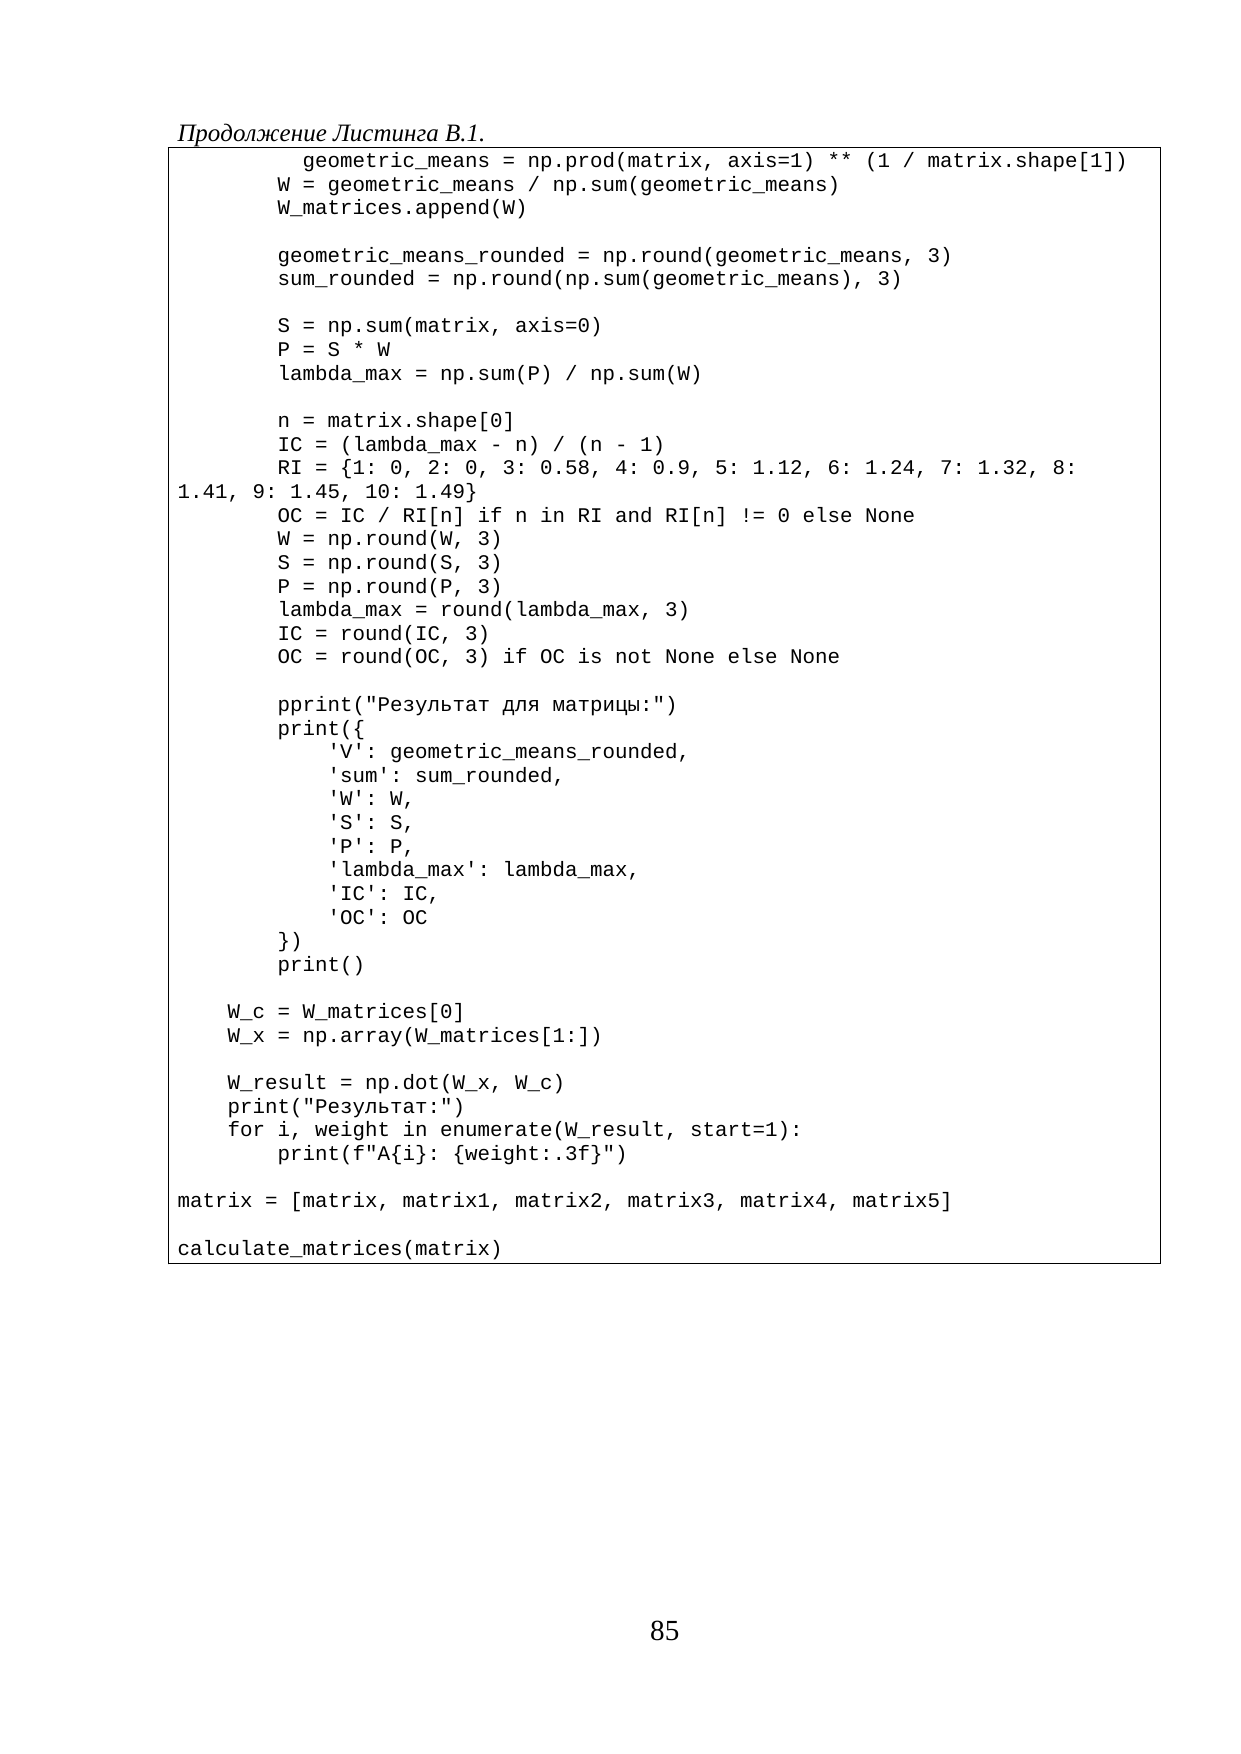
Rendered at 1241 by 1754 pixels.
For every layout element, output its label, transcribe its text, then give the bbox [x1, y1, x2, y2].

text pprint("Результат для матрицы:") [177, 694, 1152, 717]
text 'W': W, [177, 788, 1152, 812]
text 'P': P, [177, 836, 1152, 859]
text W_result = np.dot(W_x, W_c) [177, 1072, 1152, 1096]
text W = geometric_means / np.sum(geometric_means) [177, 174, 1152, 197]
text 'IC': IC, [177, 883, 1152, 907]
text }) [177, 930, 1152, 954]
text 'S': S, [177, 812, 1152, 836]
text P = np.round(P, 3) [177, 576, 1152, 599]
text OC = IC / RI[n] if n in RI and RI[n] != 0 else None [177, 505, 1152, 528]
text print(f"A{i}: {weight:.3f}") [177, 1143, 1152, 1167]
text lambda_max = round(lambda_max, 3) [177, 599, 1152, 623]
text S = np.sum(matrix, axis=0) [177, 316, 1152, 339]
text sum_rounded = np.round(np.sum(geometric_means), 3) [177, 268, 1152, 292]
text 'sum': sum_rounded, [177, 765, 1152, 788]
text print({ [177, 717, 1152, 741]
text 'lambda_max': lambda_max, [177, 859, 1152, 883]
text RI = {1: 0, 2: 0, 3: 0.58, 4: 0.9, 5: 1.12, 6: 1.24, 7: 1.32, 8: 1.41, 9: 1.45, 10: 1.49} [177, 457, 1152, 505]
text OC = round(OC, 3) if OC is not None else None [177, 647, 1152, 670]
text print("Результат:") [177, 1096, 1152, 1119]
text W_matrices.append(W) [177, 197, 1152, 221]
text calculate_matrices(matrix) [169, 1234, 1160, 1263]
text W = np.round(W, 3) [177, 528, 1152, 552]
text geometric_means_rounded = np.round(geometric_means, 3) [177, 244, 1152, 268]
text n = matrix.shape[0] [177, 410, 1152, 434]
text 'OC': OC [177, 907, 1152, 930]
text IC = (lambda_max - n) / (n - 1) [177, 434, 1152, 457]
text Продолжение Листинга В.1. [177, 118, 1152, 147]
text print() [177, 954, 1152, 978]
text IC = round(IC, 3) [177, 623, 1152, 647]
text lambda_max = np.sum(P) / np.sum(W) [177, 363, 1152, 386]
text S = np.round(S, 3) [177, 552, 1152, 576]
text matrix = [matrix, matrix1, matrix2, matrix3, matrix4, matrix5] [177, 1190, 1152, 1214]
text P = S * W [177, 339, 1152, 363]
text for i, weight in enumerate(W_result, start=1): [177, 1119, 1152, 1143]
text W_c = W_matrices[0] [177, 1001, 1152, 1025]
text 'V': geometric_means_rounded, [177, 741, 1152, 765]
text geometric_means = np.prod(matrix, axis=1) ** (1 / matrix.shape[1]) [169, 148, 1160, 174]
text W_x = np.array(W_matrices[1:]) [177, 1025, 1152, 1048]
